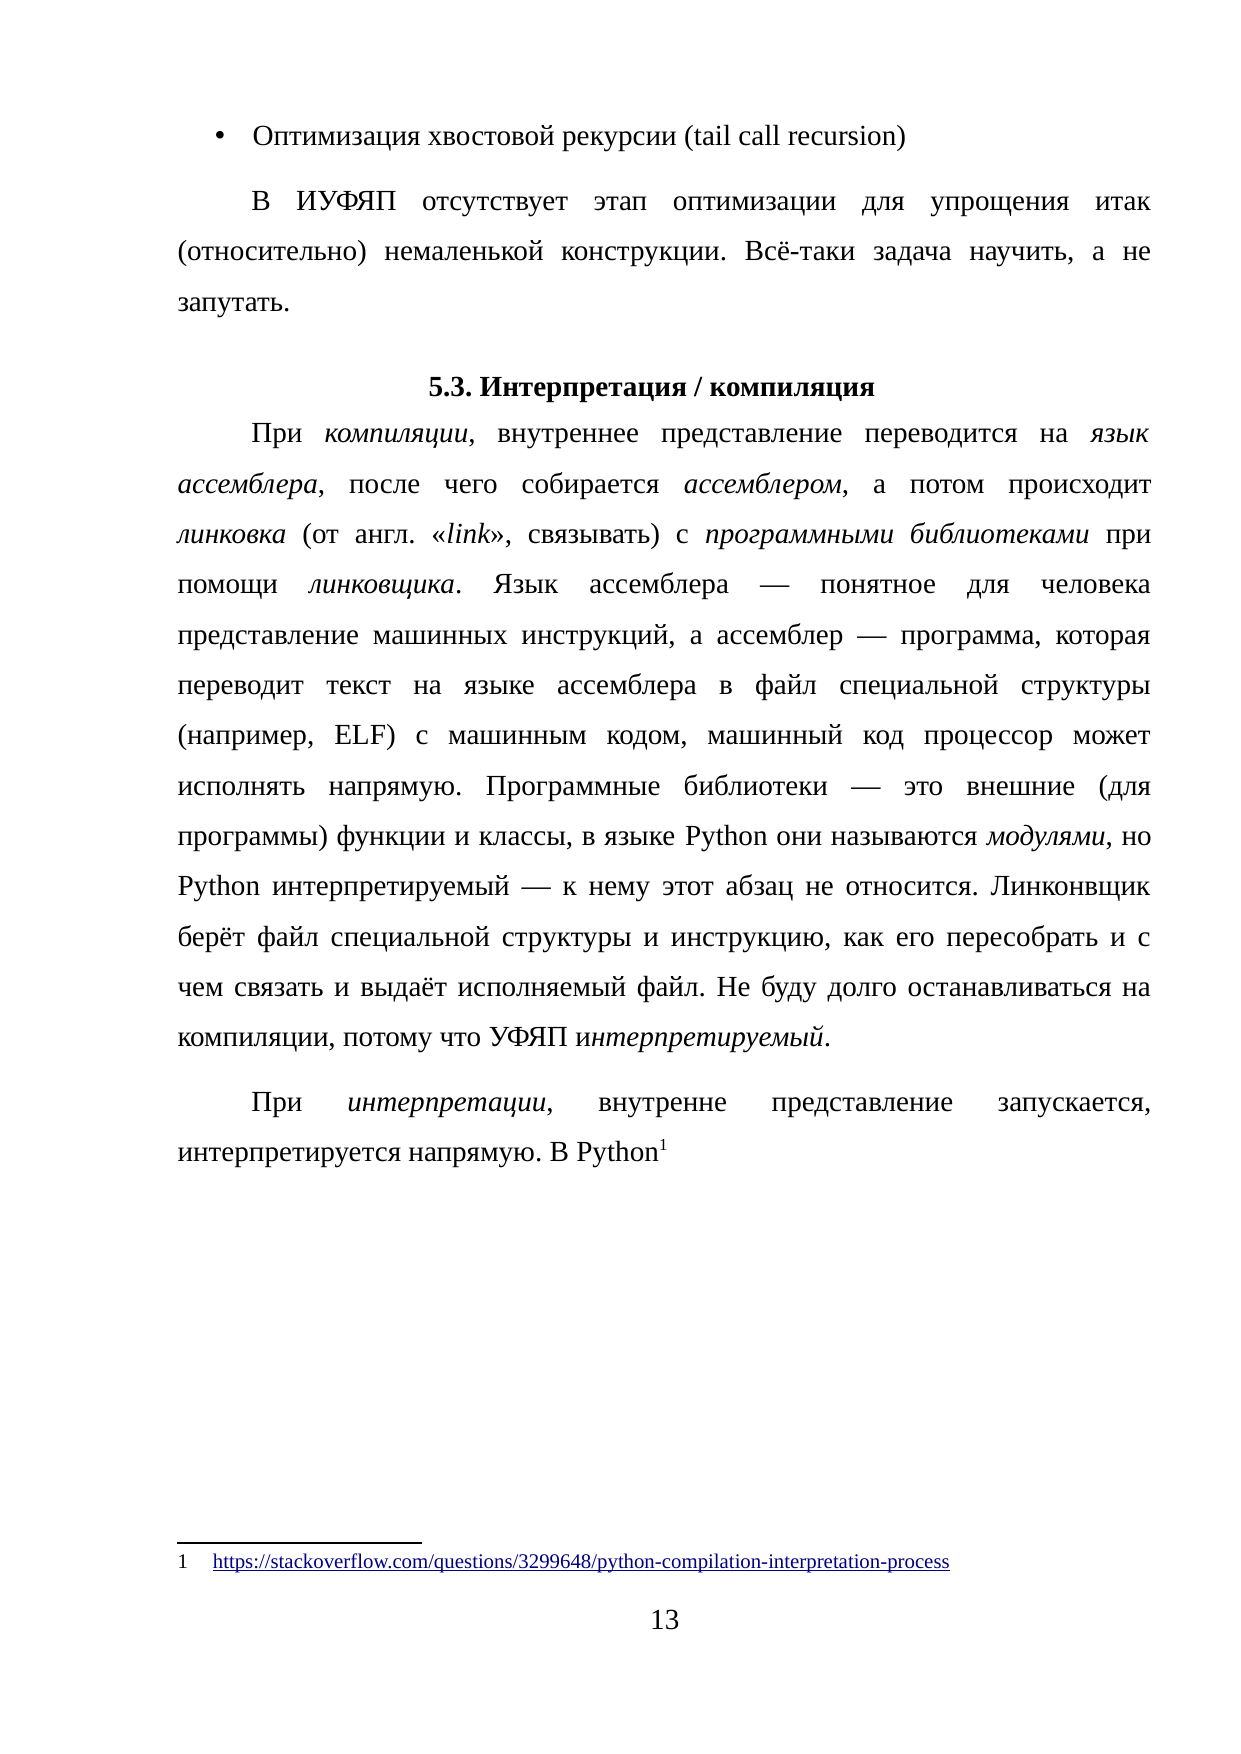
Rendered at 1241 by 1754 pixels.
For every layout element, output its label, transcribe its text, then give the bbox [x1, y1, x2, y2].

text При интерпретации, внутренне представление запускается, интерпретируется напрямую. В Python [177, 1084, 1152, 1168]
list Оптимизация хвостовой рекурсии (tail call recursion) [215, 118, 1152, 152]
text В ИУФЯП отсутствует этап оптимизации для упрощения итак (относительно) немаленькой конструкции. Всё-таки задача научить, а не запутать. [177, 183, 1152, 317]
subtitle Интерпретация / компиляция [177, 369, 1152, 403]
text https://stackoverflow.com/questions/3299648/python-compilation-interpretation-process [177, 1549, 1152, 1573]
text При компиляции, внутреннее представление переводится на язык ассемблера, после чего собирается ассемблером, а потом происходит линковка (от англ. «link», связывать) с программными библиотеками при помощи линковщика. Язык ассемблера — понятное для человека представление машинных инструкций, а ассемблер — программа, которая переводит текст на языке ассемблера в файл специальной структуры (например, ELF) с машинным кодом, машинный код процессор может исполнять напрямую. Программные библиотеки — это внешние (для программы) функции и классы, в языке Python они называются модулями, но Python интерпретируемый — к нему этот абзац не относится. Линконвщик берёт файл специальной структуры и инструкцию, как его пересобрать и с чем связать и выдаёт исполняемый файл. Не буду долго останавливаться на компиляции, потому что УФЯП интерпретируемый. [177, 416, 1152, 1053]
